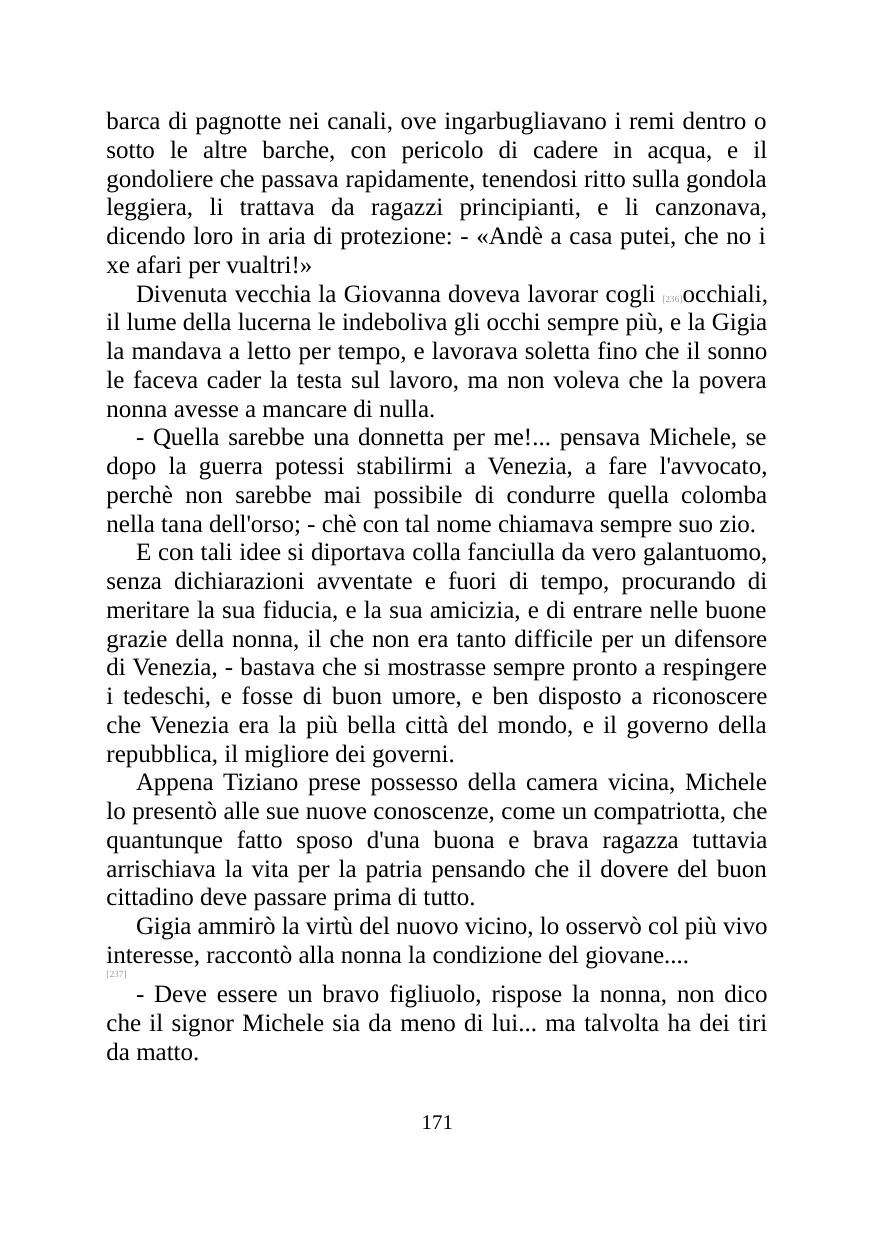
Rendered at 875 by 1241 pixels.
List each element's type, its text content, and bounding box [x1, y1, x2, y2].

text - Deve essere un bravo figliuolo, rispose la nonna, non dico che il signor Michele sia da meno di lui... ma talvolta ha dei tiri da matto. [106, 979, 768, 1066]
text Divenuta vecchia la Giovanna doveva lavorar cogli [236]occhiali, il lume della lucerna le indeboliva gli occhi sempre più, e la Gigia la mandava a letto per tempo, e lavorava soletta fino che il sonno le faceva cader la testa sul lavoro, ma non voleva che la povera nonna avesse a mancare di nulla. [106, 279, 768, 422]
text - Quella sarebbe una donnetta per me!... pensava Michele, se dopo la guerra potessi stabilirmi a Venezia, a fare l'avvocato, perchè non sarebbe mai possibile di condurre quella colomba nella tana dell'orso; - chè con tal nome chiamava sempre suo zio. [106, 422, 768, 537]
text barca di pagnotte nei canali, ove ingarbugliavano i remi dentro o sotto le altre barche, con pericolo di cadere in acqua, e il gondoliere che passava rapidamente, tenendosi ritto sulla gondola leggiera, li trattava da ragazzi principianti, e li canzonava, dicendo loro in aria di protezione: - «Andè a casa putei, che no i xe afari per vualtri!» [106, 106, 768, 279]
text E con tali idee si diportava colla fanciulla da vero galantuomo, senza dichiarazioni avventate e fuori di tempo, procurando di meritare la sua fiducia, e la sua amicizia, e di entrare nelle buone grazie della nonna, il che non era tanto difficile per un difensore di Venezia, - bastava che si mostrasse sempre pronto a respingere i tedeschi, e fosse di buon umore, e ben disposto a riconoscere che Venezia era la più bella città del mondo, e il governo della repubblica, il migliore dei governi. [106, 537, 768, 767]
text Gigia ammirò la virtù del nuovo vicino, lo osservò col più vivo interesse, raccontò alla nonna la condizione del giovane.... [106, 911, 768, 969]
text [237] [106, 969, 768, 979]
text Appena Tiziano prese possesso della camera vicina, Michele lo presentò alle sue nuove conoscenze, come un compatriotta, che quantunque fatto sposo d'una buona e brava ragazza tuttavia arrischiava la vita per la patria pensando che il dovere del buon cittadino deve passare prima di tutto. [106, 767, 768, 911]
